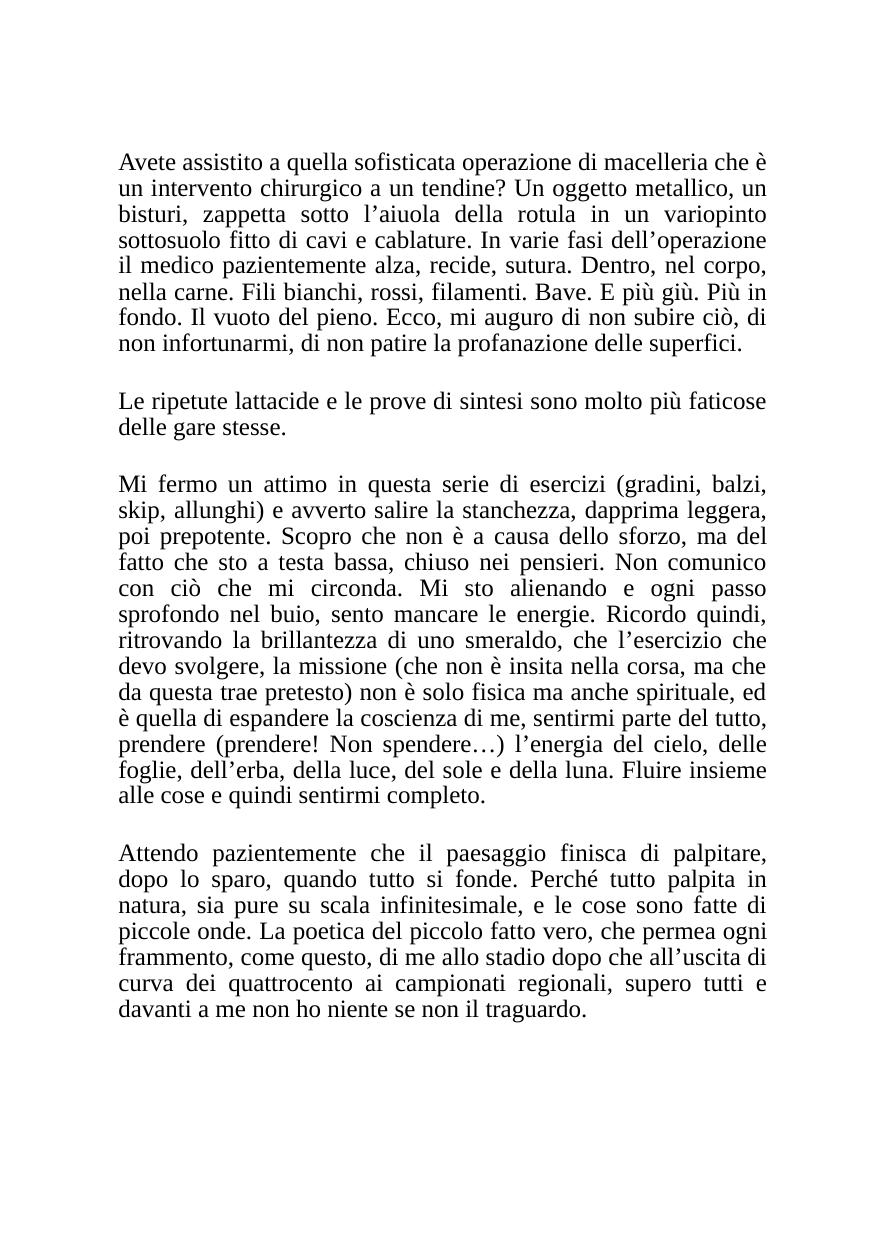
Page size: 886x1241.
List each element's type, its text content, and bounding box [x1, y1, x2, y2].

text Le ripetute lattacide e le prove di sintesi sono molto più faticose delle gare stesse. [118, 386, 768, 441]
text Attendo pazientemente che il paesaggio finisca di palpitare, dopo lo sparo, quando tutto si fonde. Perché tutto palpita in natura, sia pure su scala infinitesimale, e le cose sono fatte di piccole onde. La poetica del piccolo fatto vero, che permea ogni frammento, come questo, di me allo stadio dopo che all’uscita di curva dei quattrocento ai campionati regionali, supero tutti e davanti a me non ho niente se non il traguardo. [118, 838, 768, 1022]
text Avete assistito a quella sofisticata operazione di macelleria che è un intervento chirurgico a un tendine? Un oggetto metallico, un bisturi, zappetta sotto l’aiuola della rotula in un variopinto sottosuolo fitto di cavi e cablature. In varie fasi dell’operazione il medico pazientemente alza, recide, sutura. Dentro, nel corpo, nella carne. Fili bianchi, rossi, filamenti. Bave. E più giù. Più in fondo. Il vuoto del pieno. Ecco, mi auguro di non subire ciò, di non infortunarmi, di non patire la profanazione delle superfici. [118, 147, 768, 357]
text Mi fermo un attimo in questa serie di esercizi (gradini, balzi, skip, allunghi) e avverto salire la stanchezza, dapprima leggera, poi prepotente. Scopro che non è a causa dello sforzo, ma del fatto che sto a testa bassa, chiuso nei pensieri. Non comunico con ciò che mi circonda. Mi sto alienando e ogni passo sprofondo nel buio, sento mancare le energie. Ricordo quindi, ritrovando la brillantezza di uno smeraldo, che l’esercizio che devo svolgere, la missione (che non è insita nella corsa, ma che da questa trae pretesto) non è solo fisica ma anche spirituale, ed è quella di espandere la coscienza di me, sentirmi parte del tutto, prendere (prendere! Non spendere…) l’energia del cielo, delle foglie, dell’erba, della luce, del sole e della luna. Fluire insieme alle cose e quindi sentirmi completo. [118, 469, 768, 809]
